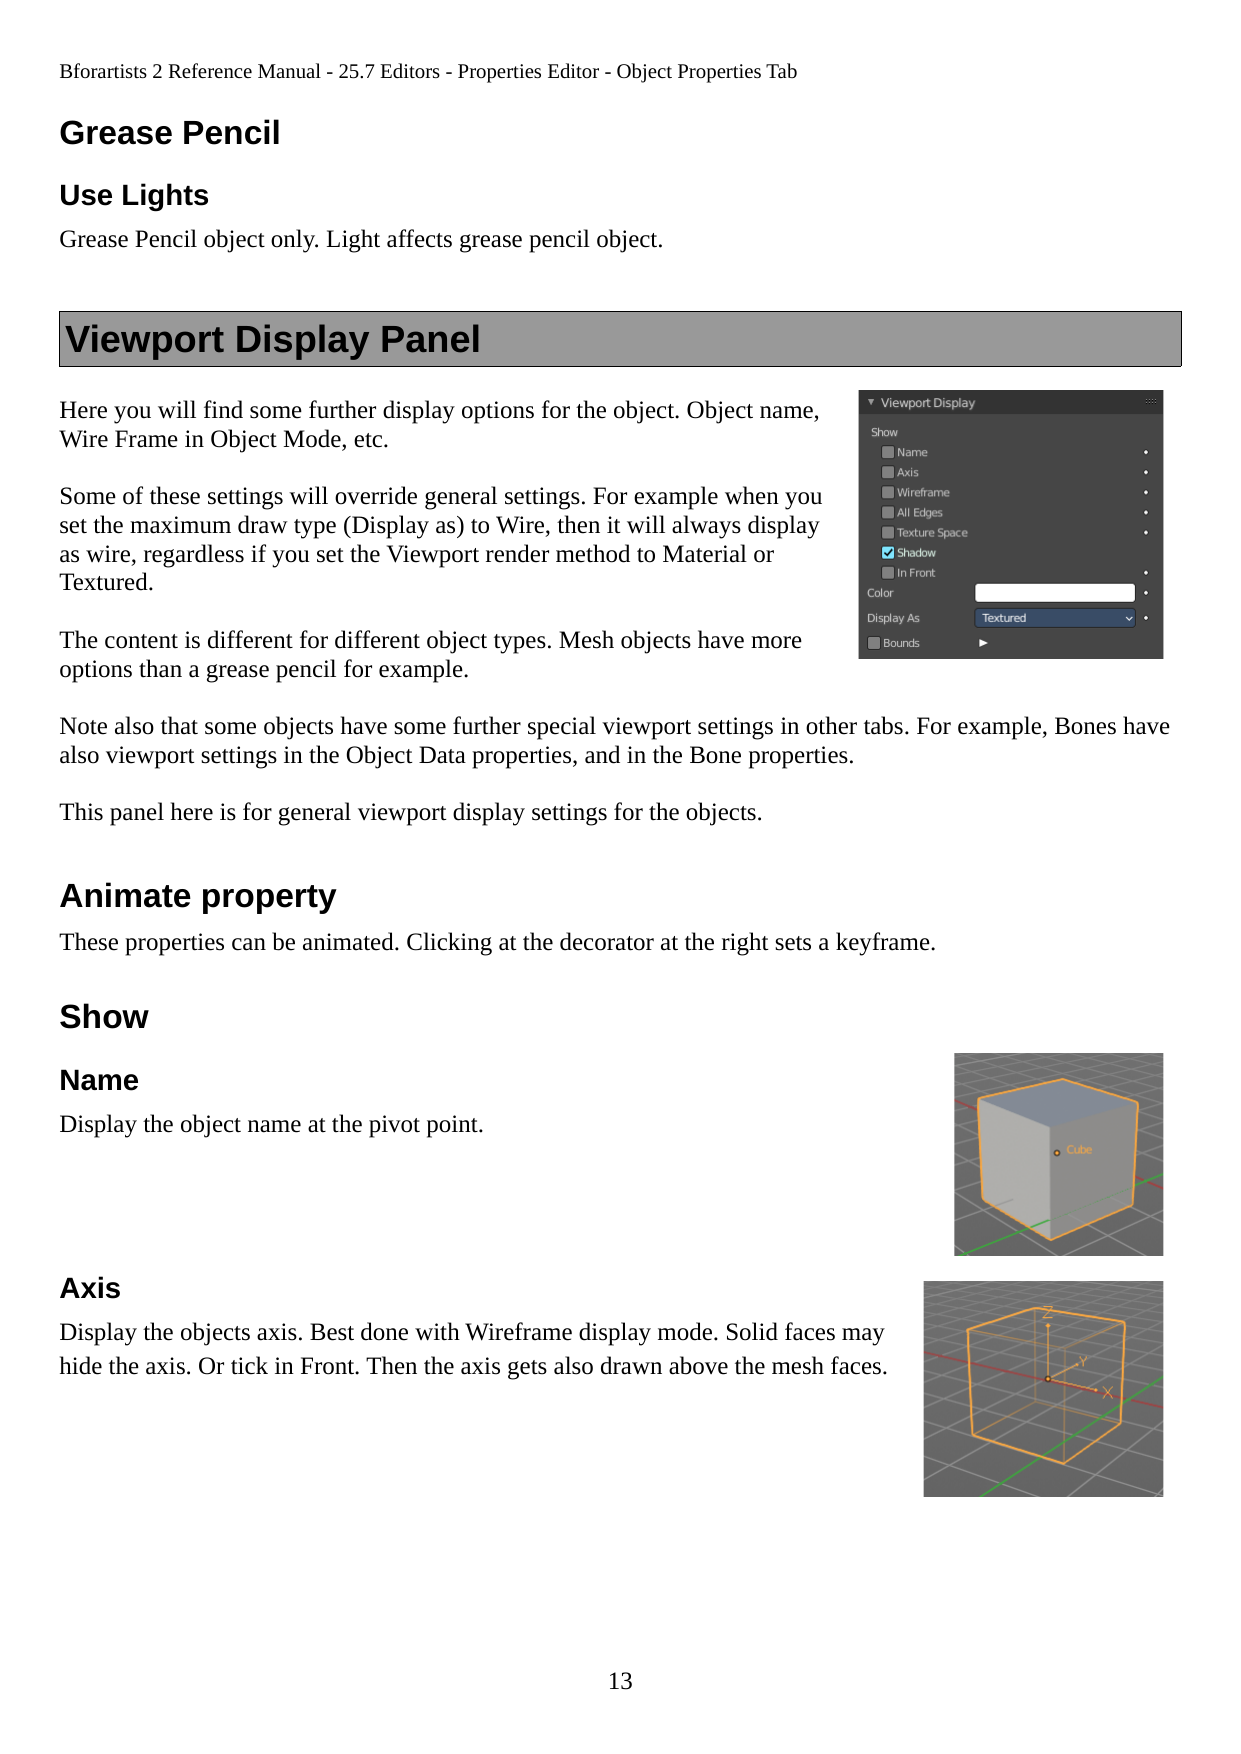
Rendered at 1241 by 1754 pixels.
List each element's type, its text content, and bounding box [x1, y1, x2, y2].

subtitle Grease Pencil [59, 113, 1181, 151]
subtitle [1164, 1062, 1181, 1096]
picture [923, 1281, 1164, 1497]
text Display the object name at the pivot point. [59, 1109, 954, 1137]
text Grease Pencil object only. Light affects grease pencil object. [59, 224, 1181, 253]
picture [858, 390, 1164, 659]
subtitle Show [59, 997, 1181, 1035]
text These properties can be animated. Clicking at the decorator at the right sets a keyframe. [59, 927, 1181, 956]
text This panel here is for general viewport display settings for the objects. [59, 797, 1181, 826]
subtitle Animate property [59, 876, 1181, 914]
picture [954, 1053, 1164, 1256]
subtitle Axis [59, 1271, 1181, 1304]
subtitle Name [59, 1062, 954, 1096]
text The content is different for different object types. Mesh objects have more options than a grease pencil for example. [59, 625, 1181, 682]
text Display the objects axis. Best done with Wireframe display mode. Solid faces may hide the axis. Or tick in Front. Then the axis gets also drawn above the mesh faces. [59, 1317, 923, 1380]
text Here you will find some further display options for the object. Object name, Wire Frame in Object Mode, etc. [59, 395, 858, 452]
subtitle Use Lights [59, 178, 1181, 212]
text Some of these settings will override general settings. For example when you set the maximum draw type (Display as) to Wire, then it will always display as wire, regardless if you set the Viewport render method to Material or Textured. [59, 481, 858, 596]
table_header Viewport Display Panel [60, 312, 1181, 366]
text Note also that some objects have some further special viewport settings in other tabs. For example, Bones have also viewport settings in the Object Data properties, and in the Bone properties. [59, 711, 1181, 769]
